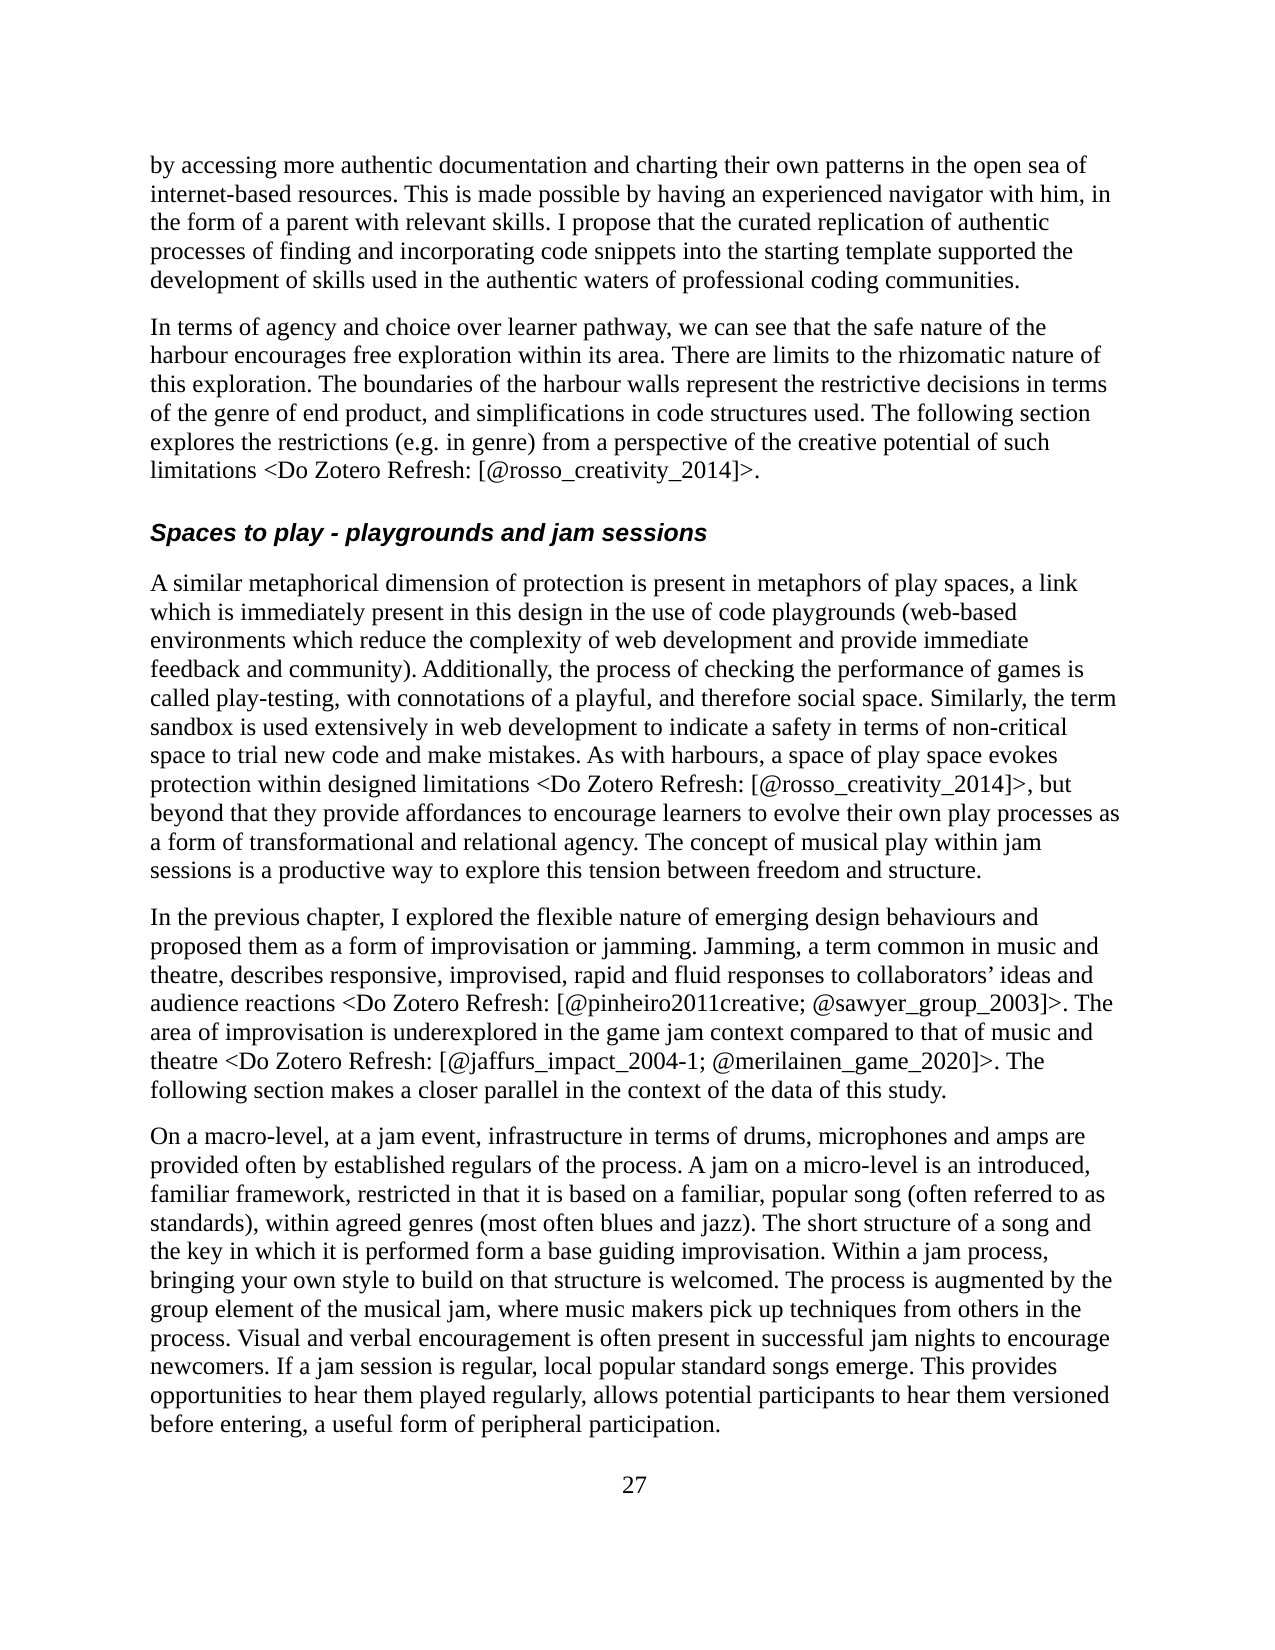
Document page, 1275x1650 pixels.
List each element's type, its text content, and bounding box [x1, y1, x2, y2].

subtitle Spaces to play - playgrounds and jam sessions [150, 518, 1125, 547]
text On a macro-level, at a jam event, infrastructure in terms of drums, microphones and amps are provided often by established regulars of the process. A jam on a micro-level is an introduced, familiar framework, restricted in that it is based on a familiar, popular song (often referred to as standards), within agreed genres (most often blues and jazz). The short structure of a song and the key in which it is performed form a base guiding improvisation. Within a jam process, bringing your own style to build on that structure is welcomed. The process is augmented by the group element of the musical jam, where music makers pick up techniques from others in the process. Visual and verbal encouragement is often present in successful jam nights to encourage newcomers. If a jam session is regular, local popular standard songs emerge. This provides opportunities to hear them played regularly, allows potential participants to hear them versioned before entering, a useful form of peripheral participation. [150, 1121, 1125, 1438]
text In the previous chapter, I explored the flexible nature of emerging design behaviours and proposed them as a form of improvisation or jamming. Jamming, a term common in music and theatre, describes responsive, improvised, rapid and fluid responses to collaborators’ ideas and audience reactions <Do Zotero Refresh: [@pinheiro2011creative; @sawyer_group_2003]>. The area of improvisation is underexplored in the game jam context compared to that of music and theatre <Do Zotero Refresh: [@jaffurs_impact_2004-1; @merilainen_game_2020]>. The following section makes a closer parallel in the context of the data of this study. [150, 902, 1125, 1103]
text In terms of agency and choice over learner pathway, we can see that the safe nature of the harbour encourages free exploration within its area. There are limits to the rhizomatic nature of this exploration. The boundaries of the harbour walls represent the restrictive decisions in terms of the genre of end product, and simplifications in code structures used. The following section explores the restrictions (e.g. in genre) from a perspective of the creative potential of such limitations <Do Zotero Refresh: [@rosso_creativity_2014]>. [150, 312, 1125, 484]
text A similar metaphorical dimension of protection is present in metaphors of play spaces, a link which is immediately present in this design in the use of code playgrounds (web-based environments which reduce the complexity of web development and provide immediate feedback and community). Additionally, the process of checking the performance of games is called play-testing, with connotations of a playful, and therefore social space. Similarly, the term sandbox is used extensively in web development to indicate a safety in terms of non-critical space to trial new code and make mistakes. As with harbours, a space of play space evokes protection within designed limitations <Do Zotero Refresh: [@rosso_creativity_2014]>, but beyond that they provide affordances to encourage learners to evolve their own play processes as a form of transformational and relational agency. The concept of musical play within jam sessions is a productive way to explore this tension between freedom and structure. [150, 568, 1125, 884]
text by accessing more authentic documentation and charting their own patterns in the open sea of internet-based resources. This is made possible by having an experienced navigator with him, in the form of a parent with relevant skills. I propose that the curated replication of authentic processes of finding and incorporating code snippets into the starting template supported the development of skills used in the authentic waters of professional coding communities. [150, 150, 1125, 294]
